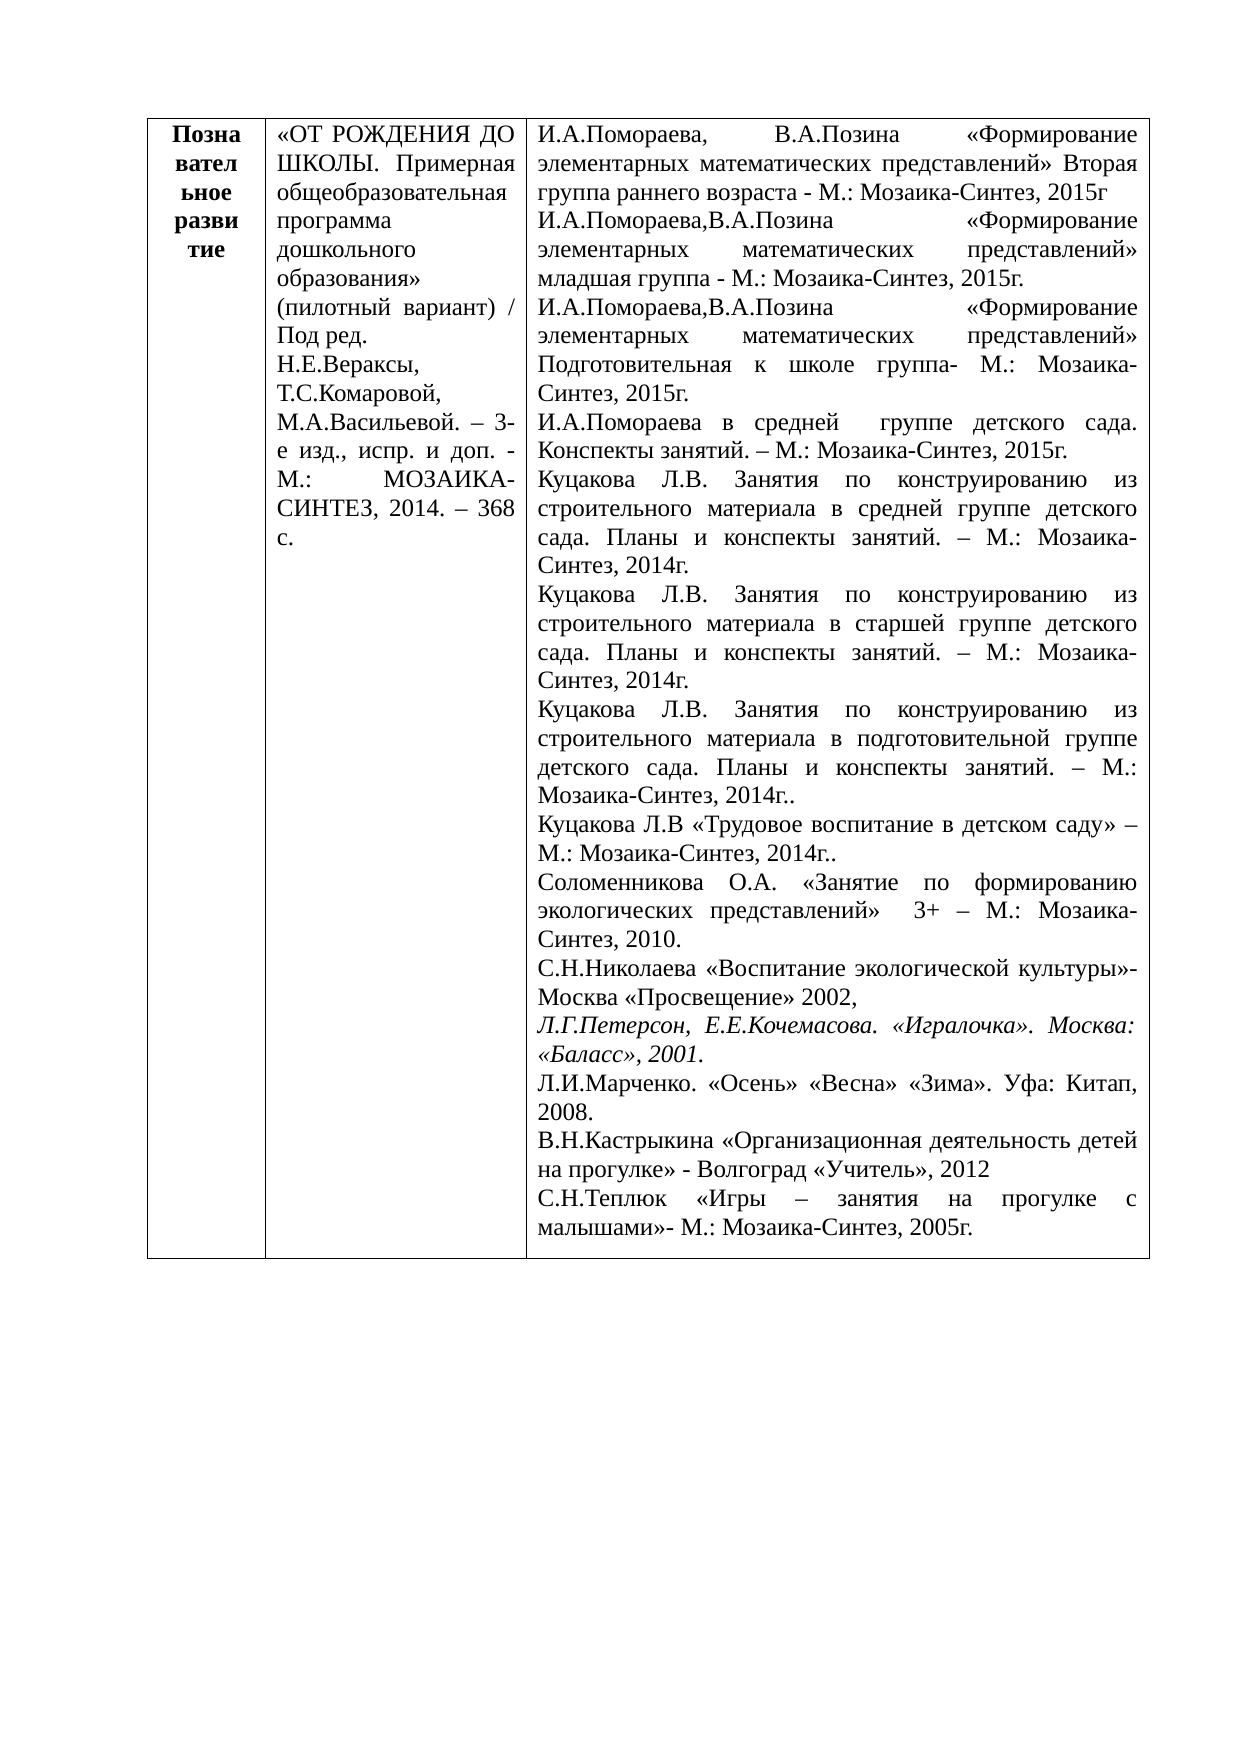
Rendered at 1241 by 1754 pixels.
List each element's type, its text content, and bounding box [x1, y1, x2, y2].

table_cell И.А.Помораева, В.А.Позина «Формирование элементарных математических представлений» Вторая группа раннего возраста - М.: Мозаика-Синтез, 2015г И.А.Помораева,В.А.Позина «Формирование элементарных математических представлений» младшая группа - М.: Мозаика-Синтез, 2015г. И.А.Помораева,В.А.Позина «Формирование элементарных математических представлений» Подготовительная к школе группа- М.: Мозаика-Синтез, 2015г. И.А.Помораева в средней группе детского сада. Конспекты занятий. – М.: Мозаика-Синтез, 2015г. Куцакова Л.В. Занятия по конструированию из строительного материала в средней группе детского сада. Планы и конспекты занятий. – М.: Мозаика-Синтез, 2014г. Куцакова Л.В. Занятия по конструированию из строительного материала в старшей группе детского сада. Планы и конспекты занятий. – М.: Мозаика-Синтез, 2014г. Куцакова Л.В. Занятия по конструированию из строительного материала в подготовительной группе детского сада. Планы и конспекты занятий. – М.: Мозаика-Синтез, 2014г.. Куцакова Л.В «Трудовое воспитание в детском саду» – М.: Мозаика-Синтез, 2014г.. Соломенникова О.А. «Занятие по формированию экологических представлений» 3+ – М.: Мозаика-Синтез, 2010. С.Н.Николаева «Воспитание экологической культуры»- Москва «Просвещение» 2002, Л.Г.Петерсон, Е.Е.Кочемасова. «Игралочка». Москва: «Баласс», 2001. Л.И.Марченко. «Осень» «Весна» «Зима». Уфа: Китап, 2008. В.Н.Кастрыкина «Организационная деятельность детей на прогулке» - Волгоград «Учитель», 2012 С.Н.Теплюк «Игры – занятия на прогулке с малышами»- М.: Мозаика-Синтез, 2005г. [527, 119, 1149, 1257]
table_cell Познавательное развитие [148, 119, 265, 1257]
table_cell «ОТ РОЖДЕНИЯ ДО ШКОЛЫ. Примерная общеобразовательная программа дошкольного образования» (пилотный вариант) / Под ред. Н.Е.Вераксы, Т.С.Комаровой, М.А.Васильевой. – 3-е изд., испр. и доп. - М.: МОЗАИКА-СИНТЕЗ, 2014. – 368 с. [266, 119, 526, 1257]
